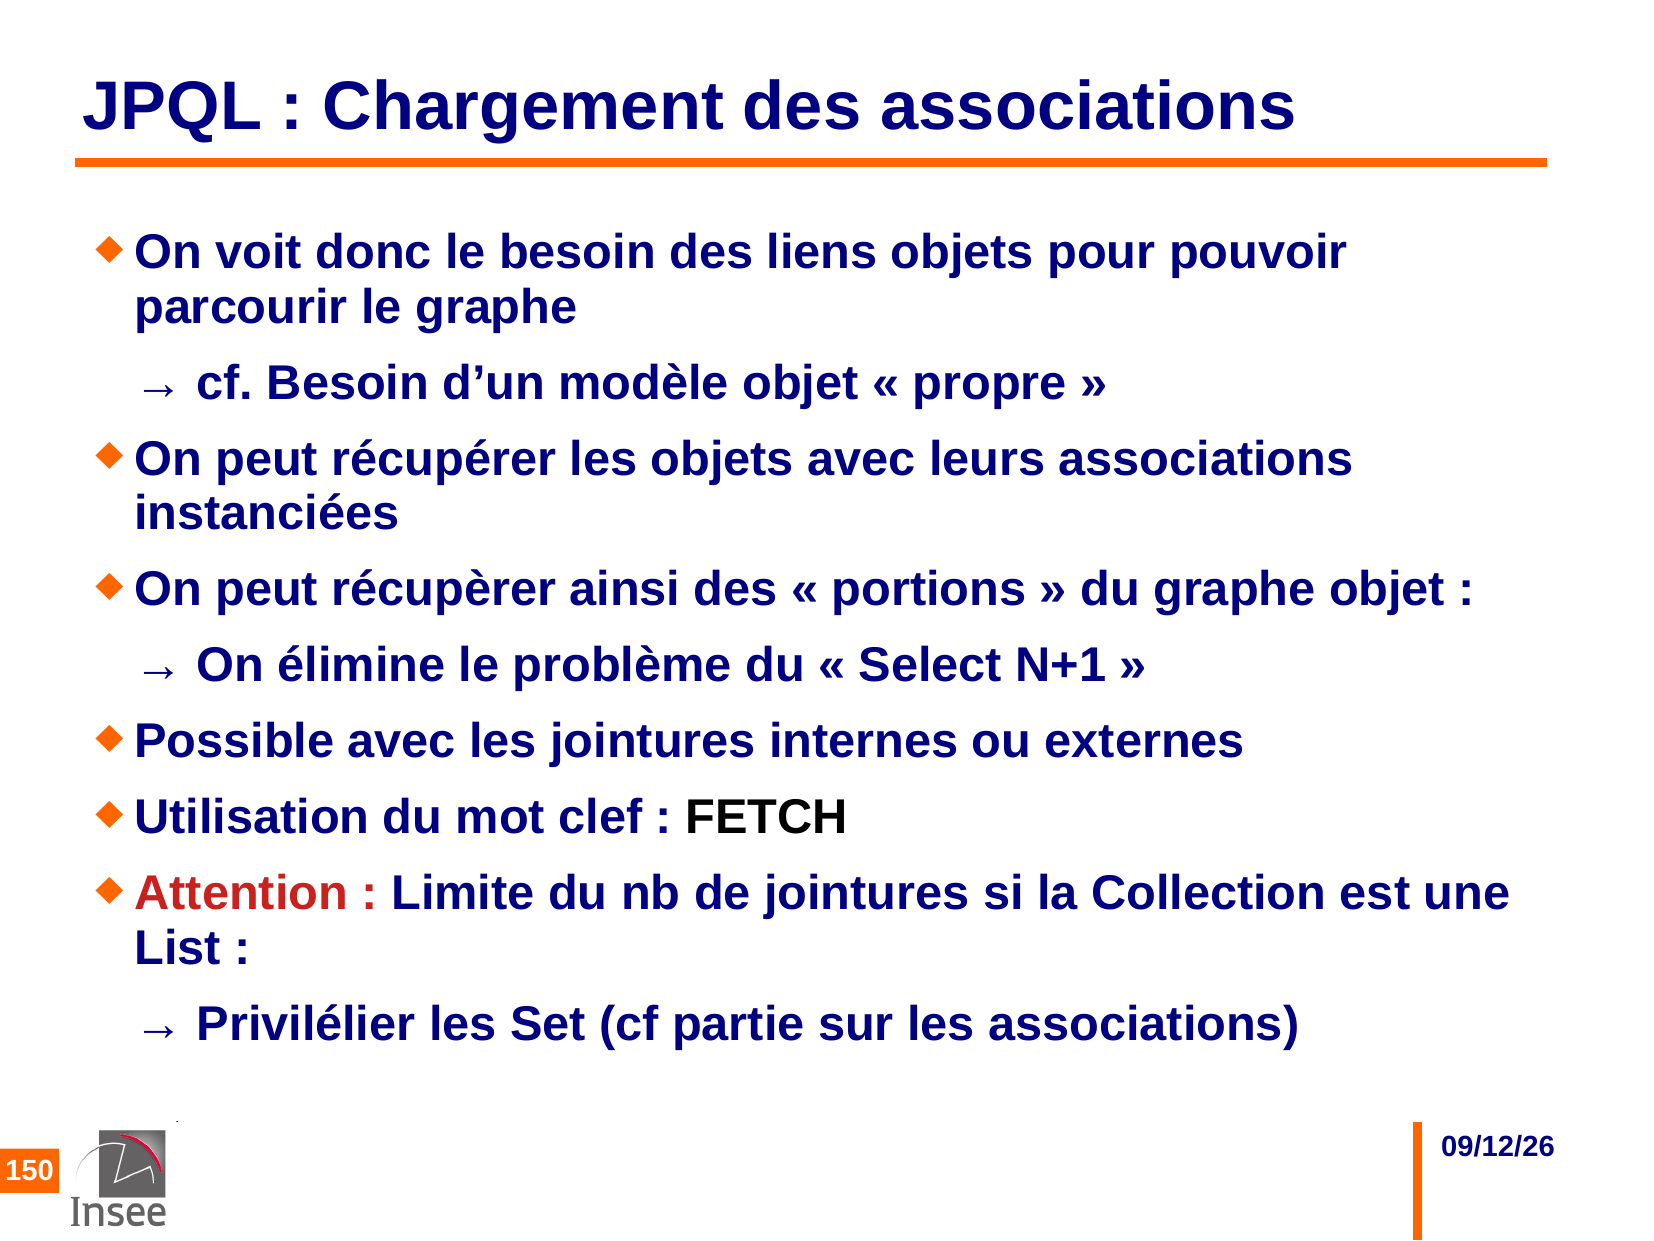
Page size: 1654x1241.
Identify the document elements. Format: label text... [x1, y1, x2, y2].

title JPQL : Chargement des associations [82, 49, 1619, 163]
list On voit donc le besoin des liens objets pour pouvoir parcourir le graphe → cf. Besoin d’un modèle objet « propre » On peut récupérer les objets avec leurs associations instanciées On peut récupèrer ainsi des « portions » du graphe objet : → On élimine le problème du « Select N+1 » Possible avec les jointures internes ou externes Utilisation du mot clef : FETCH Attention : Limite du nb de jointures si la Collection est une List : → Privilélier les Set (cf partie sur les associations) [82, 224, 1571, 1052]
picture [62, 1121, 178, 1241]
